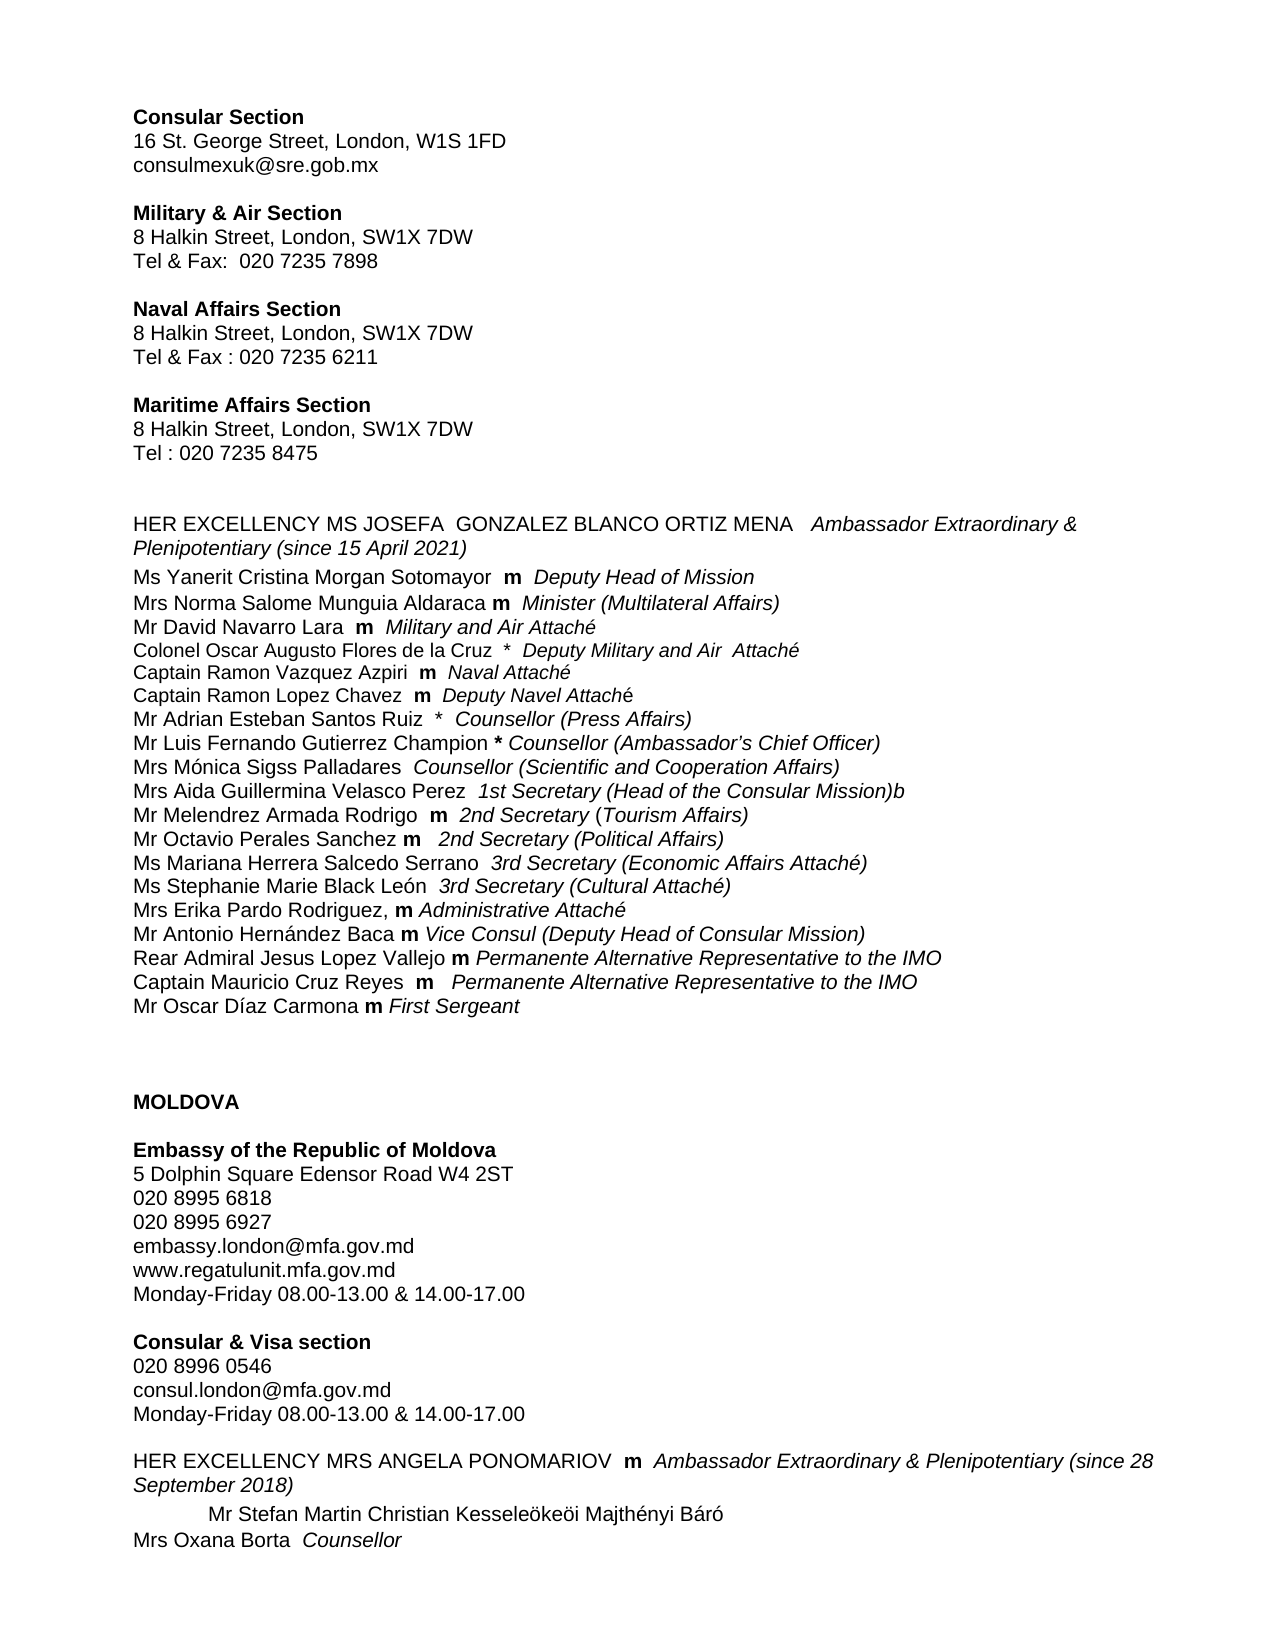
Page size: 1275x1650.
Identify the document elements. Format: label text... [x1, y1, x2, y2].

text Monday-Friday 08.00-13.00 & 14.00-17.00 [133, 1282, 1181, 1306]
text Mrs Oxana Borta Counsellor [133, 1528, 1181, 1552]
text embassy.london@mfa.gov.md [133, 1234, 1181, 1258]
text Mrs Erika Pardo Rodriguez, m Administrative Attaché [133, 898, 1181, 922]
subtitle Military & Air Section [133, 201, 1181, 225]
text Mrs Mónica Sigss Palladares Counsellor (Scientific and Cooperation Affairs) [133, 754, 1181, 778]
text 8 Halkin Street, London, SW1X 7DW [133, 416, 1181, 440]
text Mr Antonio Hernández Baca m Vice Consul (Deputy Head of Consular Mission) [133, 922, 1181, 946]
text 16 St. George Street, London, W1S 1FD [133, 129, 1181, 153]
text Mr Oscar Díaz Carmona m First Sergeant [133, 994, 1181, 1018]
text consulmexuk@sre.gob.mx [133, 153, 1181, 177]
text 020 8995 6927 [133, 1210, 1181, 1234]
text Ms Yanerit Cristina Morgan Sotomayor m Deputy Head of Mission [133, 560, 1181, 591]
text 020 8996 0546 [133, 1353, 1181, 1377]
text Colonel Oscar Augusto Flores de la Cruz * Deputy Military and Air Attaché [133, 638, 1181, 661]
text Mr Octavio Perales Sanchez m 2nd Secretary (Political Affairs) [133, 826, 1181, 850]
subtitle Embassy of the Republic of Moldova [133, 1138, 1181, 1162]
text Mr Stefan Martin Christian Kesseleökeöi Majthényi Báró [133, 1497, 1181, 1528]
text Mrs Norma Salome Munguia Aldaraca m Minister (Multilateral Affairs) [133, 591, 1181, 614]
text Tel & Fax : 020 7235 6211 [133, 344, 1181, 368]
text Monday-Friday 08.00-13.00 & 14.00-17.00 [133, 1401, 1181, 1425]
text 8 Halkin Street, London, SW1X 7DW [133, 225, 1181, 249]
text Mrs Aida Guillermina Velasco Perez 1st Secretary (Head of the Consular Mission)b [133, 778, 1181, 802]
text HER EXCELLENCY MS JOSEFA GONZALEZ BLANCO ORTIZ MENA Ambassador Extraordinary & Plenipotentiary (since 15 April 2021) [133, 512, 1181, 560]
text www.regatulunit.mfa.gov.md [133, 1258, 1181, 1282]
text Tel & Fax: 020 7235 7898 [133, 249, 1181, 273]
text Mr Luis Fernando Gutierrez Champion * Counsellor (Ambassador’s Chief Officer) [133, 731, 1181, 754]
text Mr David Navarro Lara m Military and Air Attaché [133, 614, 1181, 638]
text Mr Adrian Esteban Santos Ruiz * Counsellor (Press Affairs) [133, 707, 1181, 731]
text Captain Ramon Lopez Chavez m Deputy Navel Attaché [133, 684, 1181, 707]
text Tel : 020 7235 8475 [133, 440, 1181, 464]
text Captain Ramon Vazquez Azpiri m Naval Attaché [133, 661, 1181, 684]
text Rear Admiral Jesus Lopez Vallejo m Permanente Alternative Representative to the IMO [133, 946, 1181, 970]
text HER EXCELLENCY MRS ANGELA PONOMARIOV m Ambassador Extraordinary & Plenipotentiary (since 28 September 2018) [133, 1449, 1181, 1497]
subtitle Naval Affairs Section [133, 297, 1181, 321]
text Consular & Visa section [133, 1329, 1181, 1353]
text 5 Dolphin Square Edensor Road W4 2ST [133, 1162, 1181, 1186]
text MOLDOVA [133, 1090, 1181, 1114]
text 8 Halkin Street, London, SW1X 7DW [133, 321, 1181, 344]
text 020 8995 6818 [133, 1186, 1181, 1210]
text Mr Melendrez Armada Rodrigo m 2nd Secretary (Tourism Affairs) [133, 802, 1181, 826]
text Ms Stephanie Marie Black León 3rd Secretary (Cultural Attaché) [133, 874, 1181, 898]
text Ms Mariana Herrera Salcedo Serrano 3rd Secretary (Economic Affairs Attaché) [133, 850, 1181, 874]
subtitle Consular Section [133, 105, 1181, 129]
text Captain Mauricio Cruz Reyes m Permanente Alternative Representative to the IMO [133, 970, 1181, 994]
subtitle Maritime Affairs Section [133, 392, 1181, 416]
text consul.london@mfa.gov.md [133, 1377, 1181, 1401]
